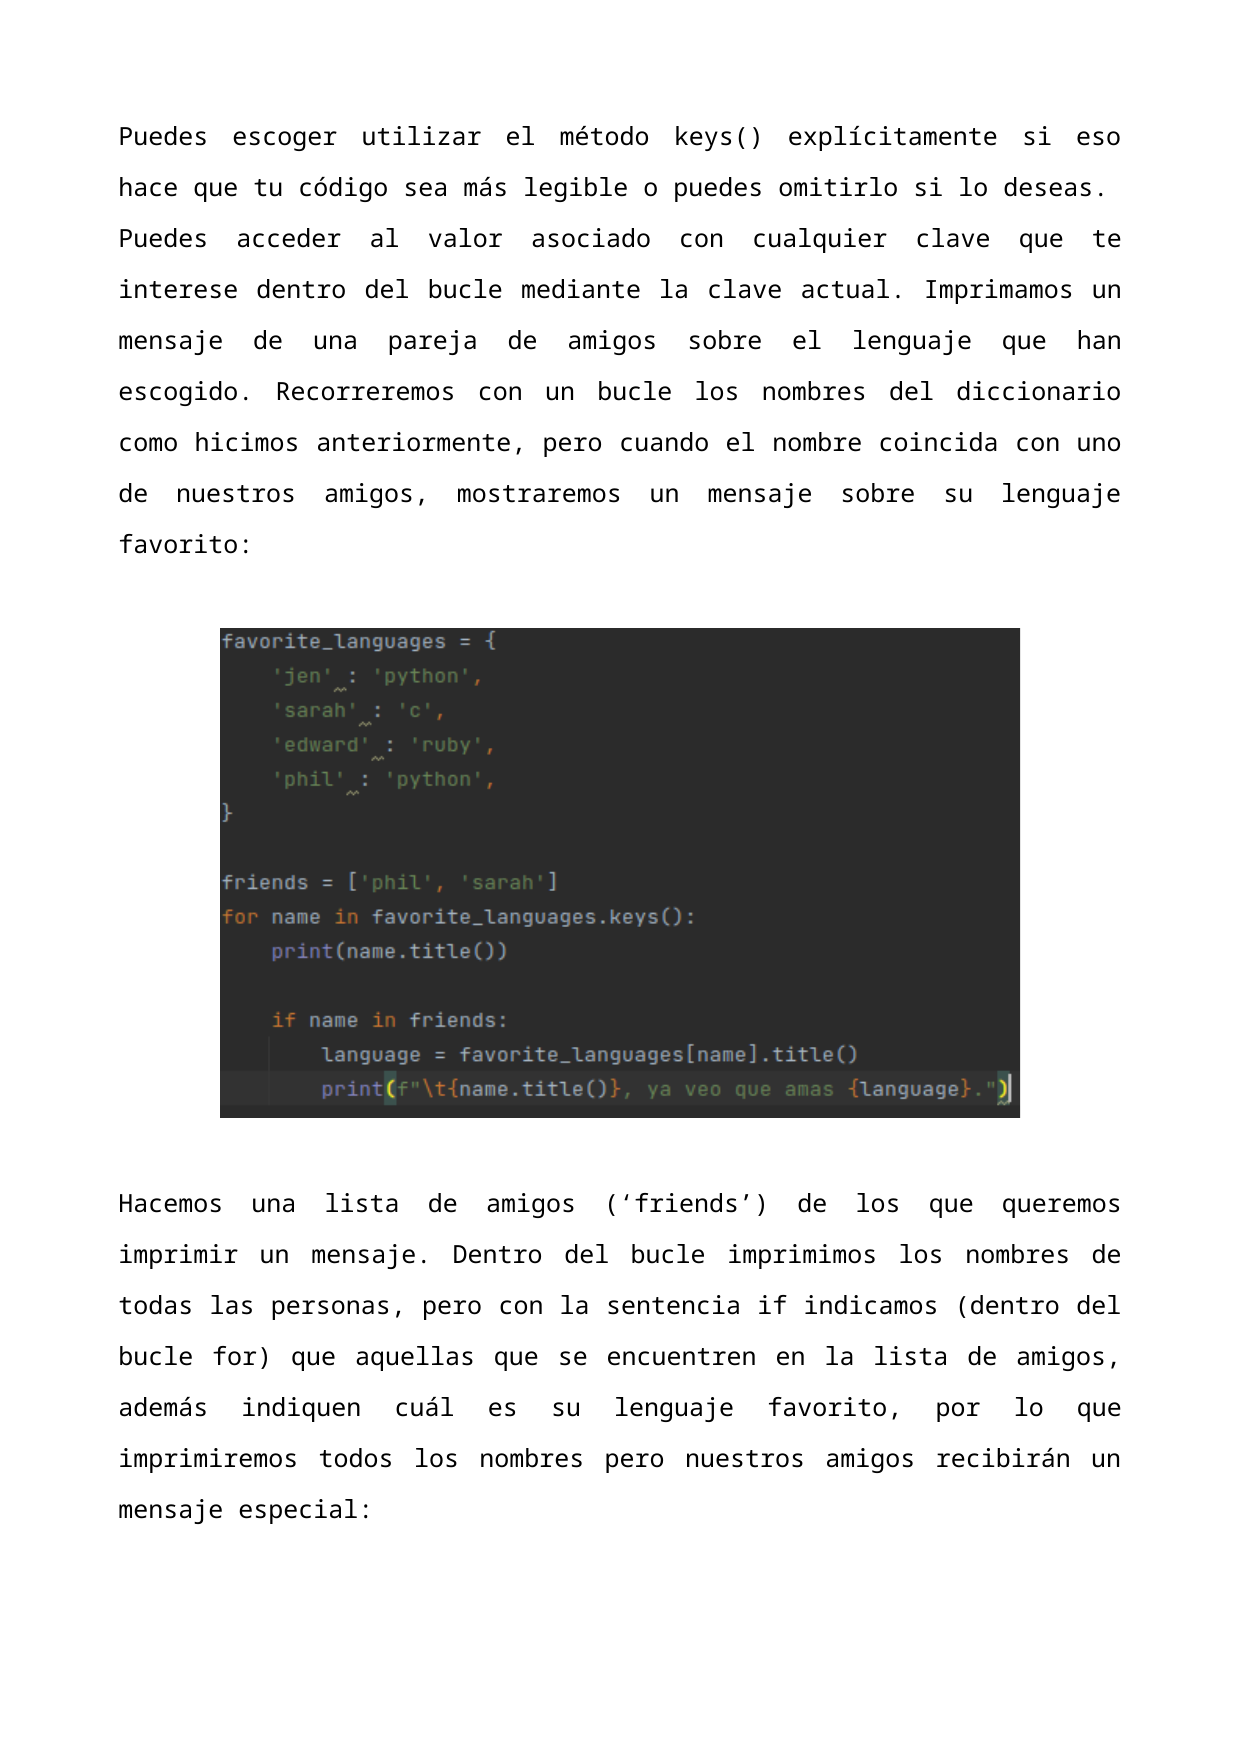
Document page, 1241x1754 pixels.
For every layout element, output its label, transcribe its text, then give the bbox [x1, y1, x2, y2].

text Puedes acceder al valor asociado con cualquier clave que te interese dentro del bucle mediante la clave actual. Imprimamos un mensaje de una pareja de amigos sobre el lenguaje que han escogido. Recorreremos con un bucle los nombres del diccionario como hicimos anteriormente, pero cuando el nombre coincida con uno de nuestros amigos, mostraremos un mensaje sobre su lenguaje favorito: [118, 220, 1122, 561]
text Hacemos una lista de amigos (‘friends’) de los que queremos imprimir un mensaje. Dentro del bucle imprimimos los nombres de todas las personas, pero con la sentencia if indicamos (dentro del bucle for) que aquellas que se encuentren en la lista de amigos, además indiquen cuál es su lenguaje favorito, por lo que imprimiremos todos los nombres pero nuestros amigos recibirán un mensaje especial: [118, 1186, 1122, 1526]
picture [220, 628, 1020, 1118]
text Puedes escoger utilizar el método keys() explícitamente si eso hace que tu código sea más legible o puedes omitirlo si lo deseas. [118, 118, 1122, 203]
